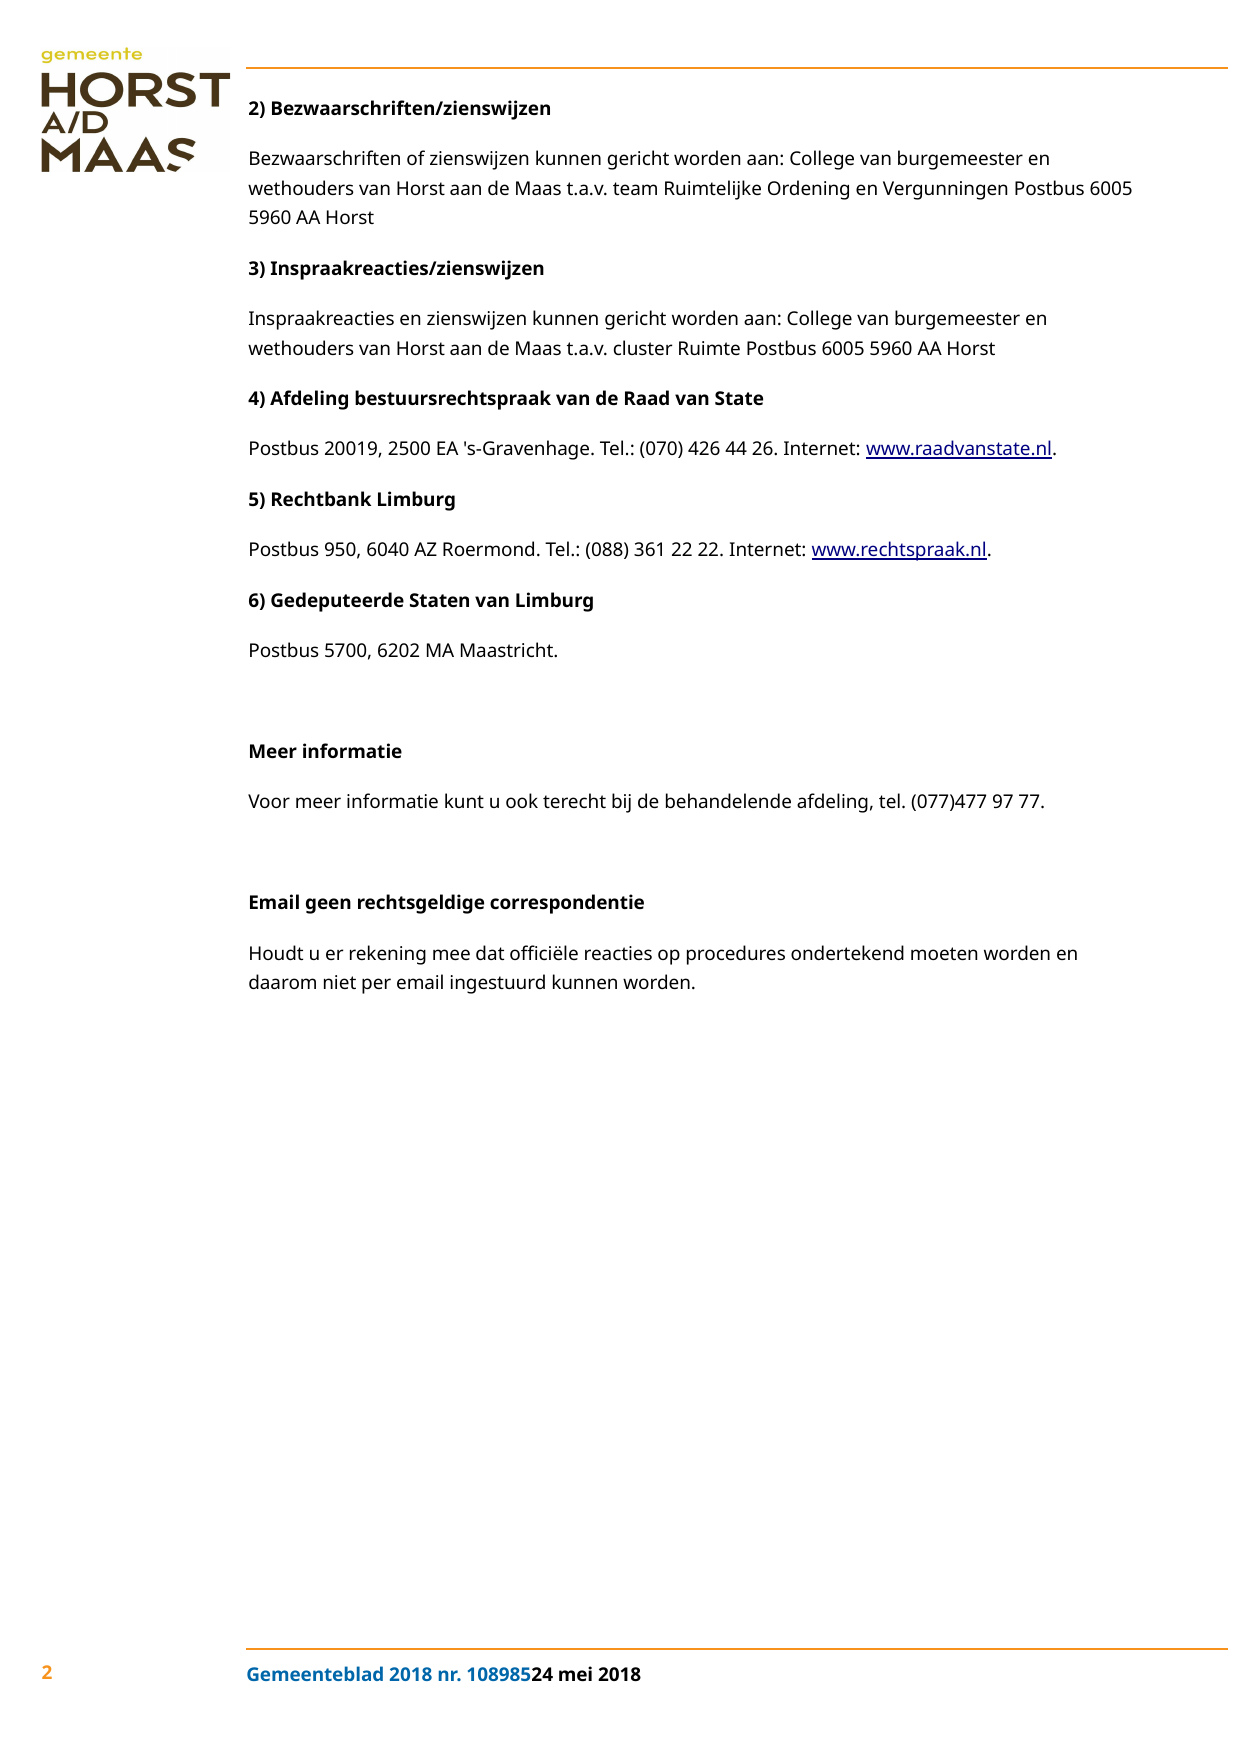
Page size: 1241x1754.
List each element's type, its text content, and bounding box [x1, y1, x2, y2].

text Bezwaarschriften of zienswijzen kunnen gericht worden aan: College van burgemeester en wethouders van Horst aan de Maas t.a.v. team Ruimtelijke Ordening en Vergunningen Postbus 6005 5960 AA Horst [248, 145, 1152, 230]
text Meer informatie [248, 738, 1152, 764]
text Postbus 950, 6040 AZ Roermond. Tel.: (088) 361 22 22. Internet: www.rechtspraak.nl. [248, 536, 1152, 562]
picture [41, 47, 231, 172]
text 3) Inspraakreacties/zienswijzen [248, 255, 1152, 281]
text Email geen rechtsgeldige correspondentie [248, 889, 1152, 915]
text 5) Rechtbank Limburg [248, 486, 1152, 512]
text Postbus 20019, 2500 EA 's-Gravenhage. Tel.: (070) 426 44 26. Internet: www.raadvanstate.nl. [248, 436, 1152, 461]
text 2) Bezwaarschriften/zienswijzen [248, 95, 1152, 121]
text Postbus 5700, 6202 MA Maastricht. [248, 637, 1152, 663]
text Inspraakreacties en zienswijzen kunnen gericht worden aan: College van burgemeester en wethouders van Horst aan de Maas t.a.v. cluster Ruimte Postbus 6005 5960 AA Horst [248, 305, 1152, 361]
text 6) Gedeputeerde Staten van Limburg [248, 587, 1152, 613]
text Houdt u er rekening mee dat officiële reacties op procedures ondertekend moeten worden en daarom niet per email ingestuurd kunnen worden. [248, 940, 1152, 995]
text 4) Afdeling bestuursrechtspraak van de Raad van State [248, 385, 1152, 411]
text Voor meer informatie kunt u ook terecht bij de behandelende afdeling, tel. (077)477 97 77. [248, 788, 1152, 814]
